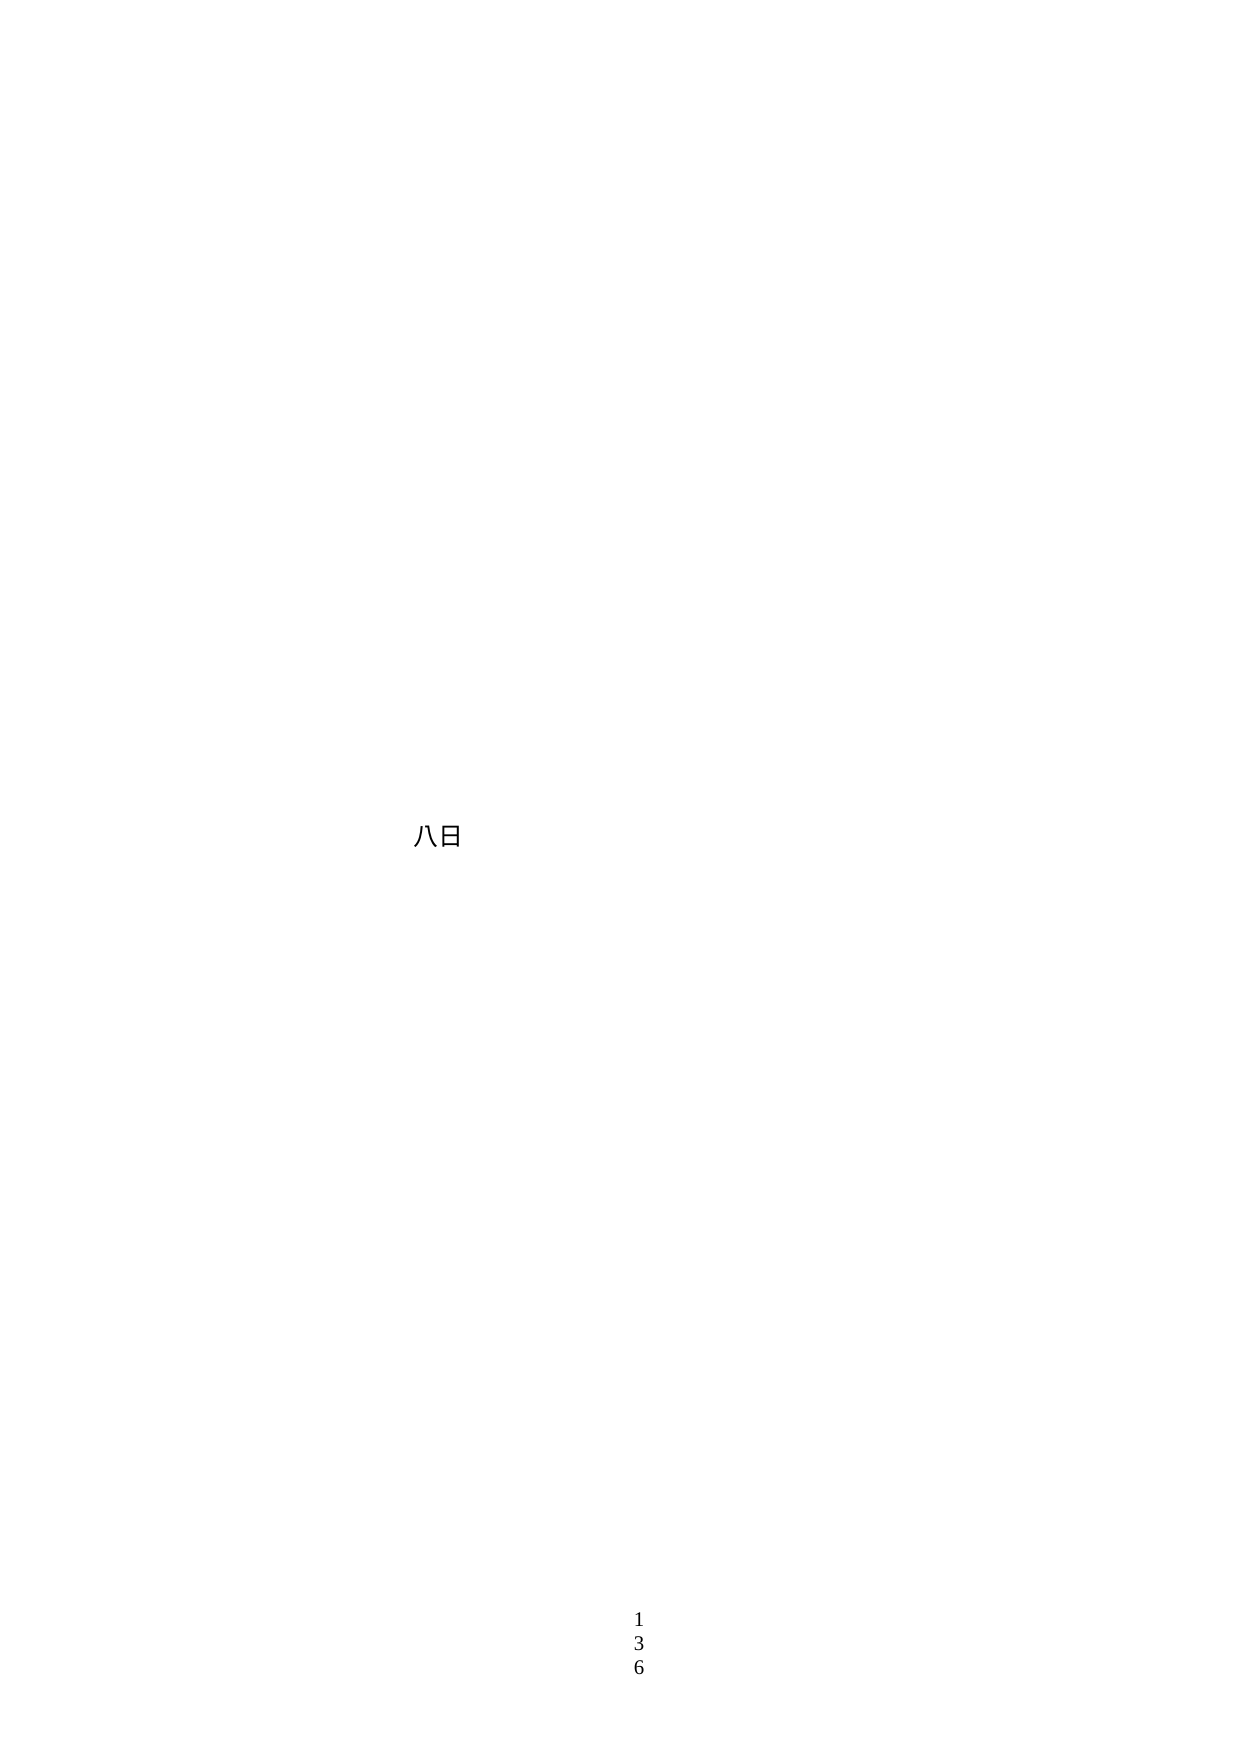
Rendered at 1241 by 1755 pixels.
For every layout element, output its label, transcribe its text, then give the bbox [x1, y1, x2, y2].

text 八日 [413, 816, 1168, 852]
